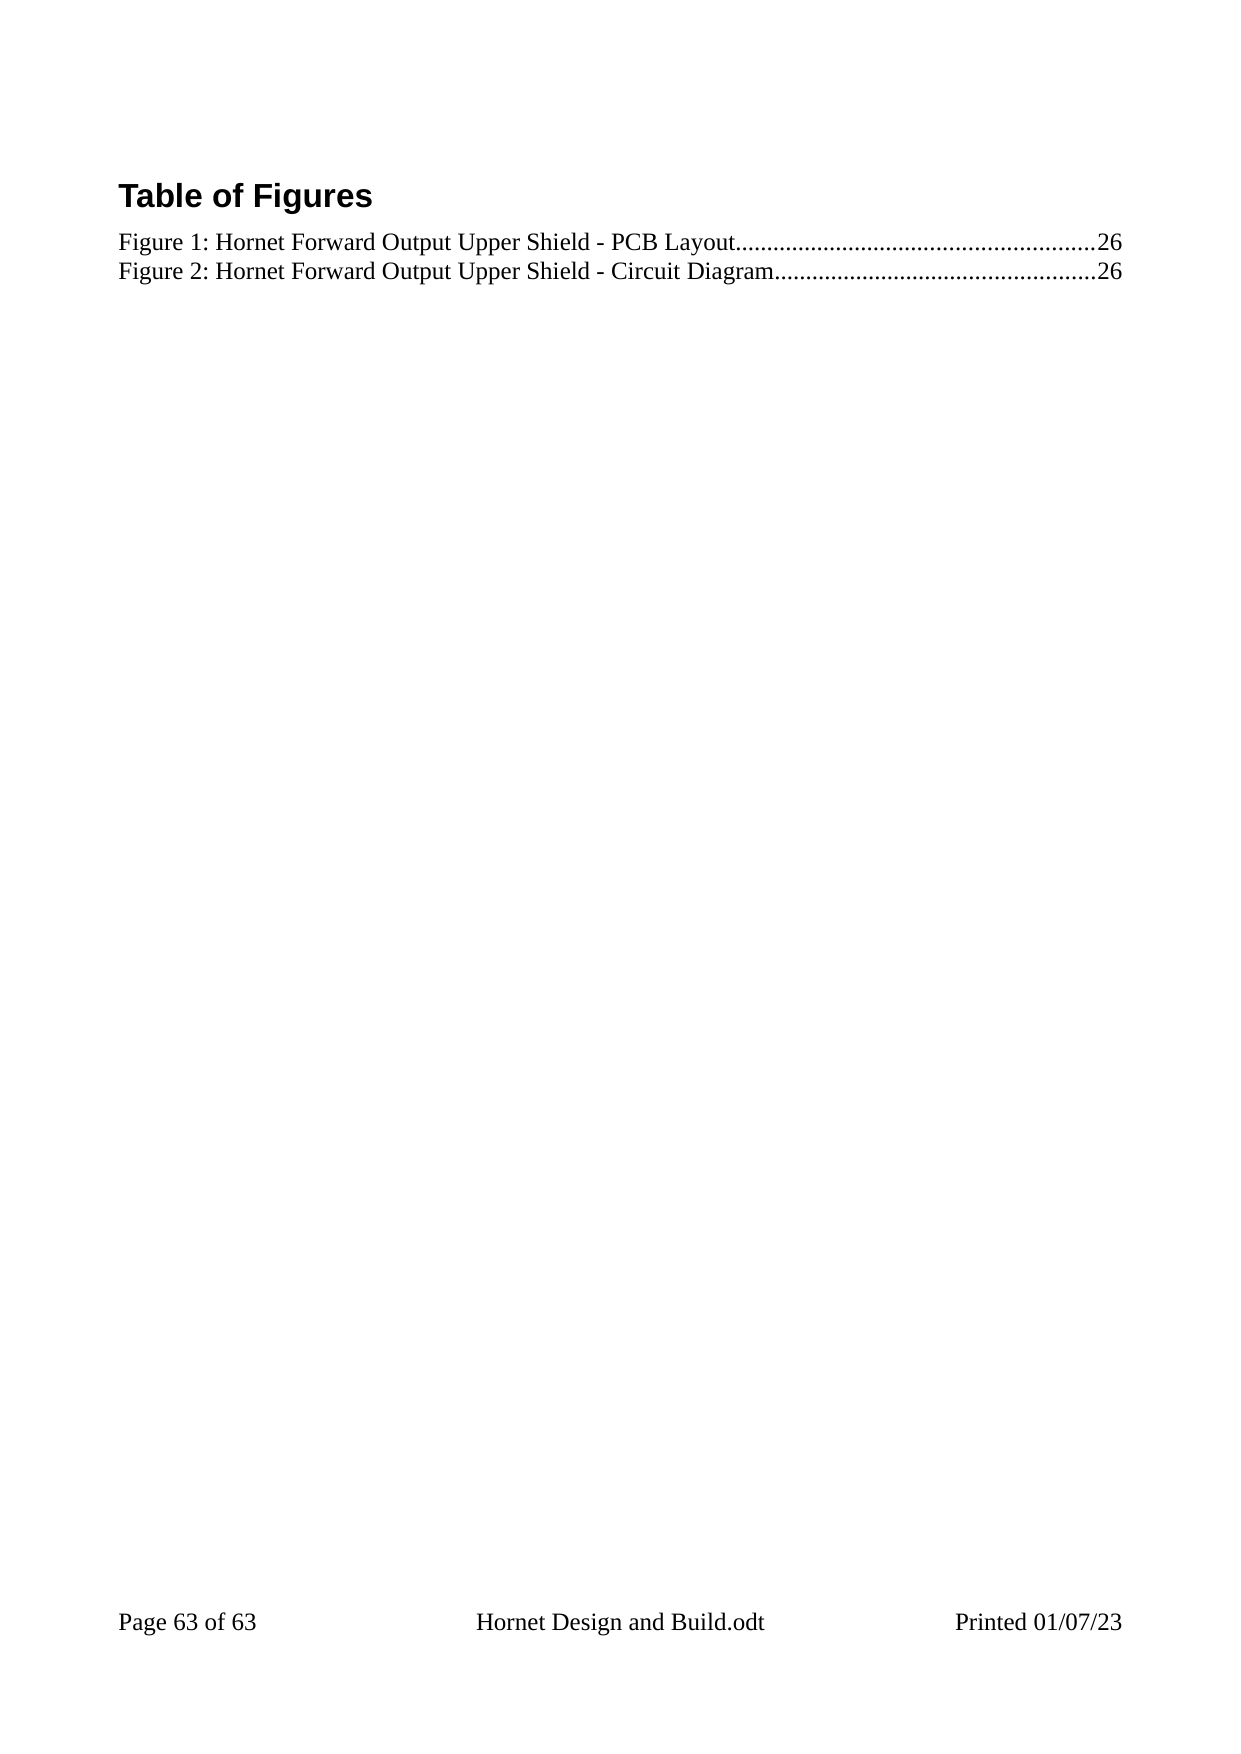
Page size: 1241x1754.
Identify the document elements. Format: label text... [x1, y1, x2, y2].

text Figure 2: Hornet Forward Output Upper Shield - Circuit Diagram 26 [118, 256, 1122, 284]
text Figure 1: Hornet Forward Output Upper Shield - PCB Layout 26 [118, 227, 1122, 256]
subtitle Table of Figures [118, 176, 1122, 214]
